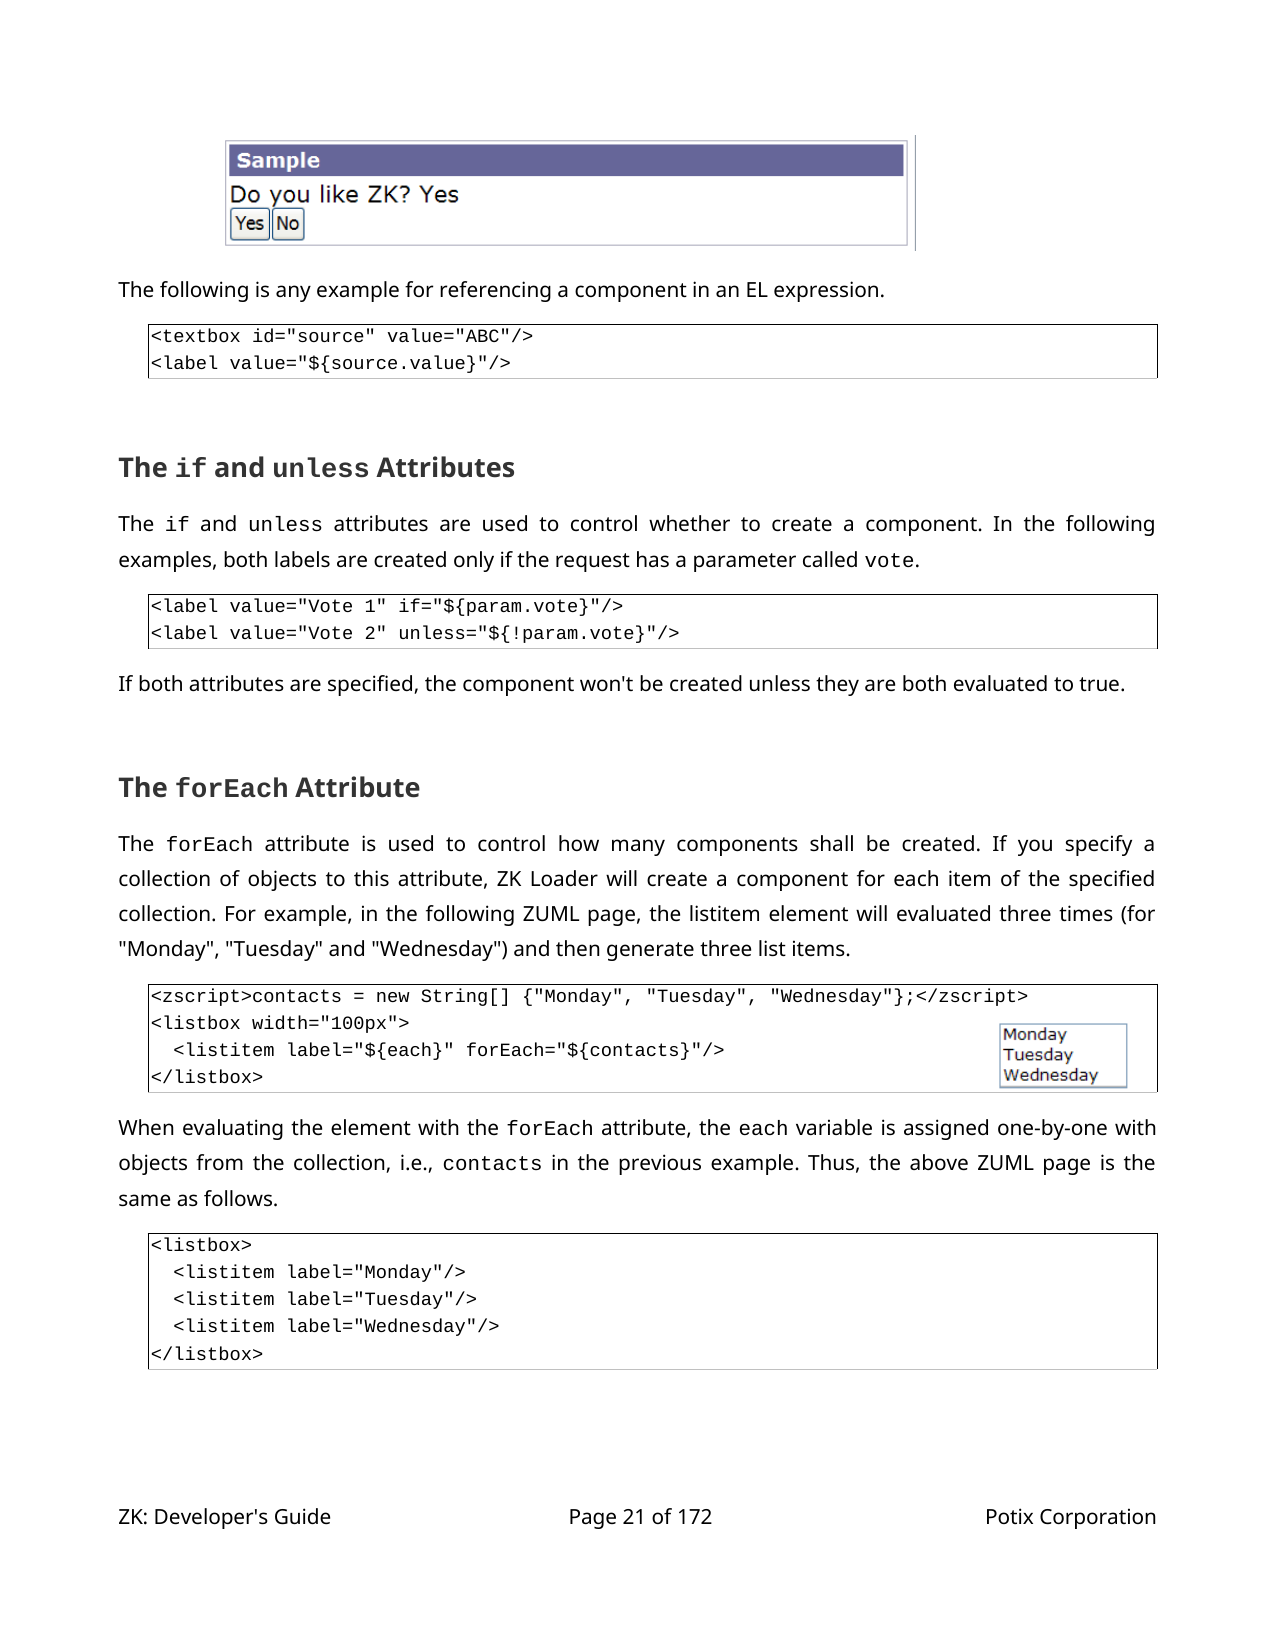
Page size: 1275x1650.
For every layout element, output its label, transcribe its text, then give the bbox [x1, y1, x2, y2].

text <listbox> [149, 1234, 1157, 1257]
text If both attributes are specified, the component won't be created unless they are both evaluated to true. [118, 669, 1157, 697]
picture [997, 1021, 1130, 1091]
text <label value="Vote 1" if="${param.vote}"/> [149, 595, 1157, 618]
text The forEach attribute is used to control how many components shall be created. If you specify a collection of objects to this attribute, ZK Loader will create a component for each item of the specified collection. For example, in the following ZUML page, the listitem element will evaluated three times (for "Monday", "Tuesday" and "Wednesday") and then generate three list items. [118, 829, 1157, 963]
text <listitem label="Monday"/> [149, 1260, 1157, 1284]
text <zscript>contacts = new String[] {"Monday", "Tuesday", "Wednesday"};</zscript> [149, 985, 1157, 1008]
text <textbox id="source" value="ABC"/> [149, 325, 1157, 348]
text </listbox> [149, 1065, 1157, 1092]
text The following is any example for referencing a component in an EL expression. [118, 118, 1157, 303]
subtitle The if and unless Attributes [118, 449, 1157, 486]
text <label value="${source.value}"/> [149, 351, 1157, 378]
text <listitem label="${each}" forEach="${contacts}"/> [149, 1038, 997, 1062]
text <listitem label="Tuesday"/> [149, 1287, 1157, 1311]
text <listitem label="Wednesday"/> [149, 1314, 1157, 1339]
text </listbox> [149, 1342, 1157, 1369]
text <label value="Vote 2" unless="${!param.vote}"/> [149, 621, 1157, 648]
picture [222, 135, 916, 251]
text <listbox width="100px"> [149, 1011, 1157, 1035]
text The if and unless attributes are used to control whether to create a component. In the following examples, both labels are created only if the request has a parameter called vote. [118, 509, 1157, 573]
text When evaluating the element with the forEach attribute, the each variable is assigned one-by-one with objects from the collection, i.e., contacts in the previous example. Thus, the above ZUML page is the same as follows. [118, 1113, 1157, 1212]
subtitle The forEach Attribute [118, 768, 1157, 805]
